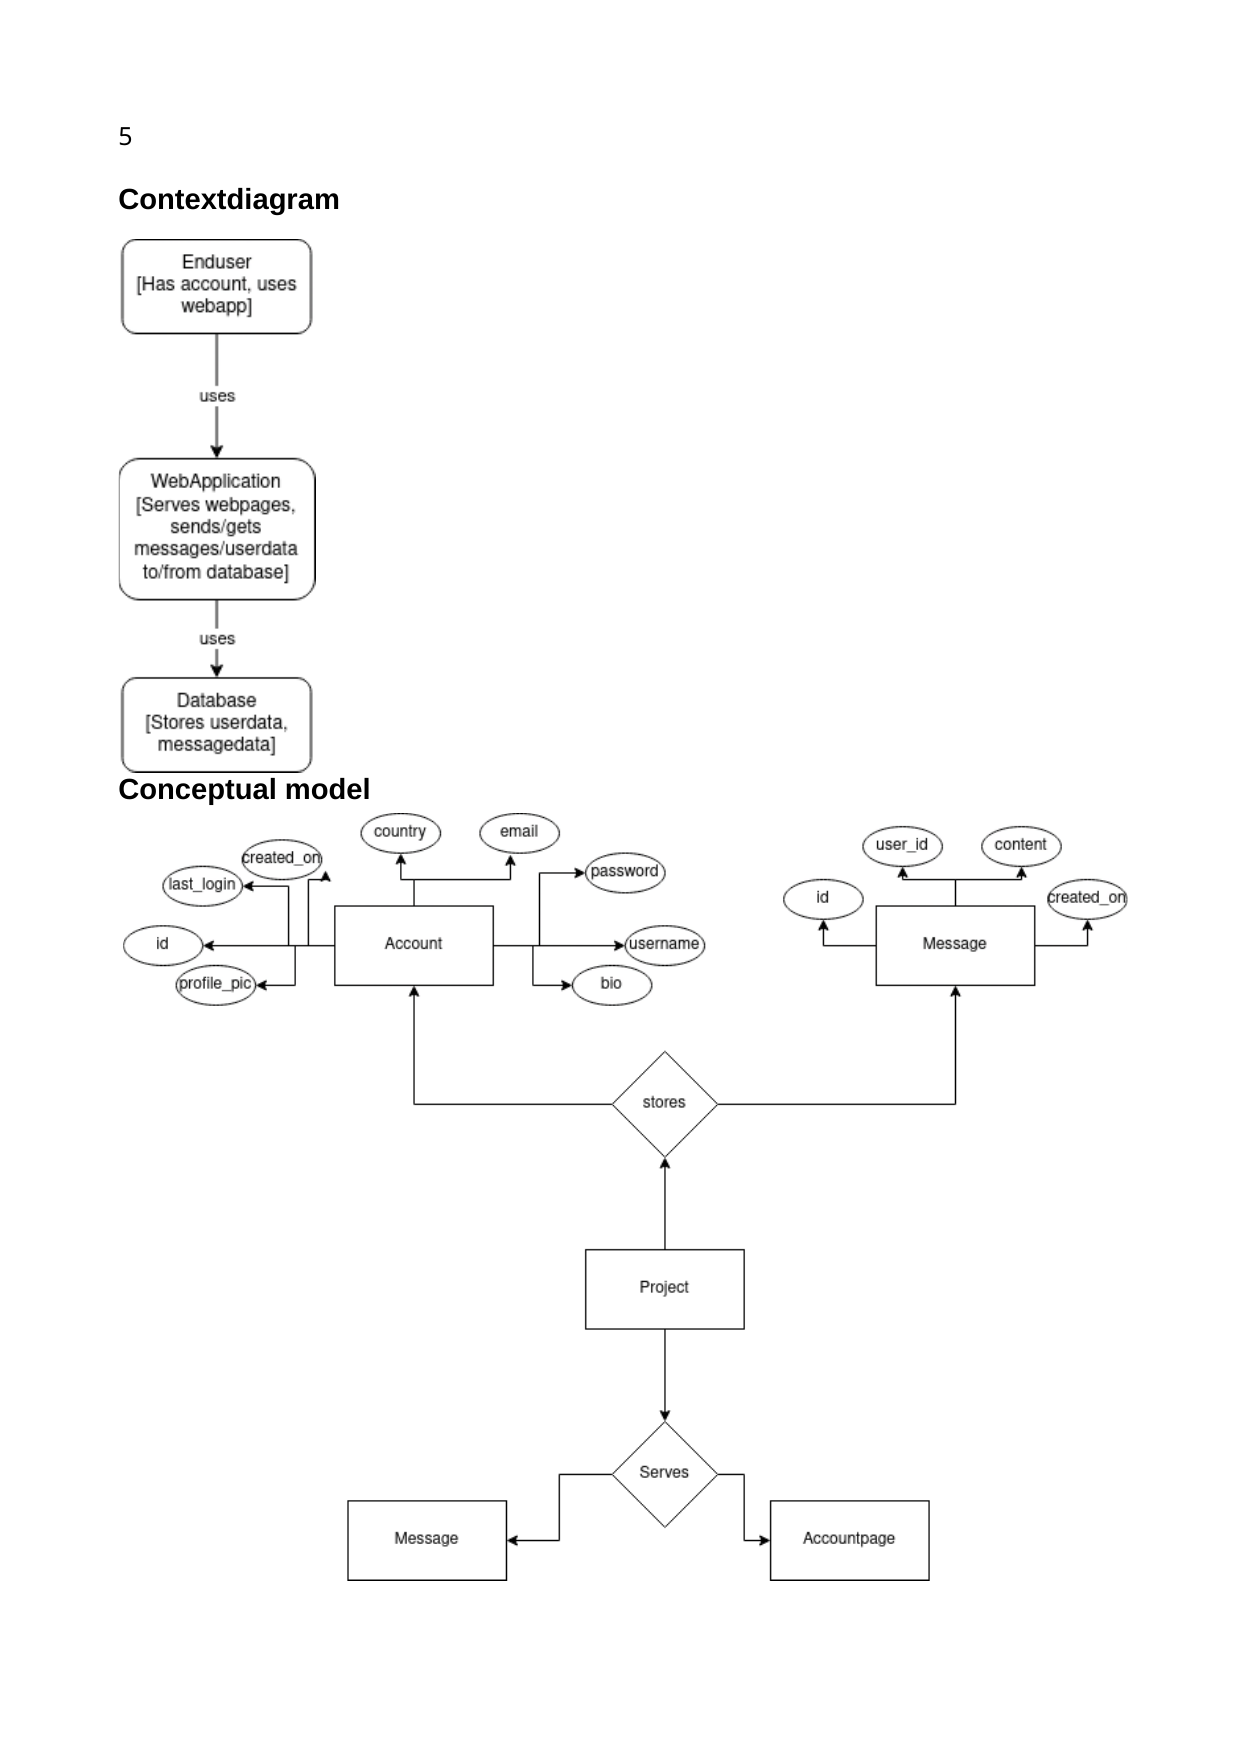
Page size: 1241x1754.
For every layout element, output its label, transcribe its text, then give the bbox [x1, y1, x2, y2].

subtitle Conceptual model [118, 773, 1122, 806]
picture [118, 239, 316, 773]
subtitle Contextdiagram [118, 182, 1122, 215]
picture [123, 813, 1128, 1581]
